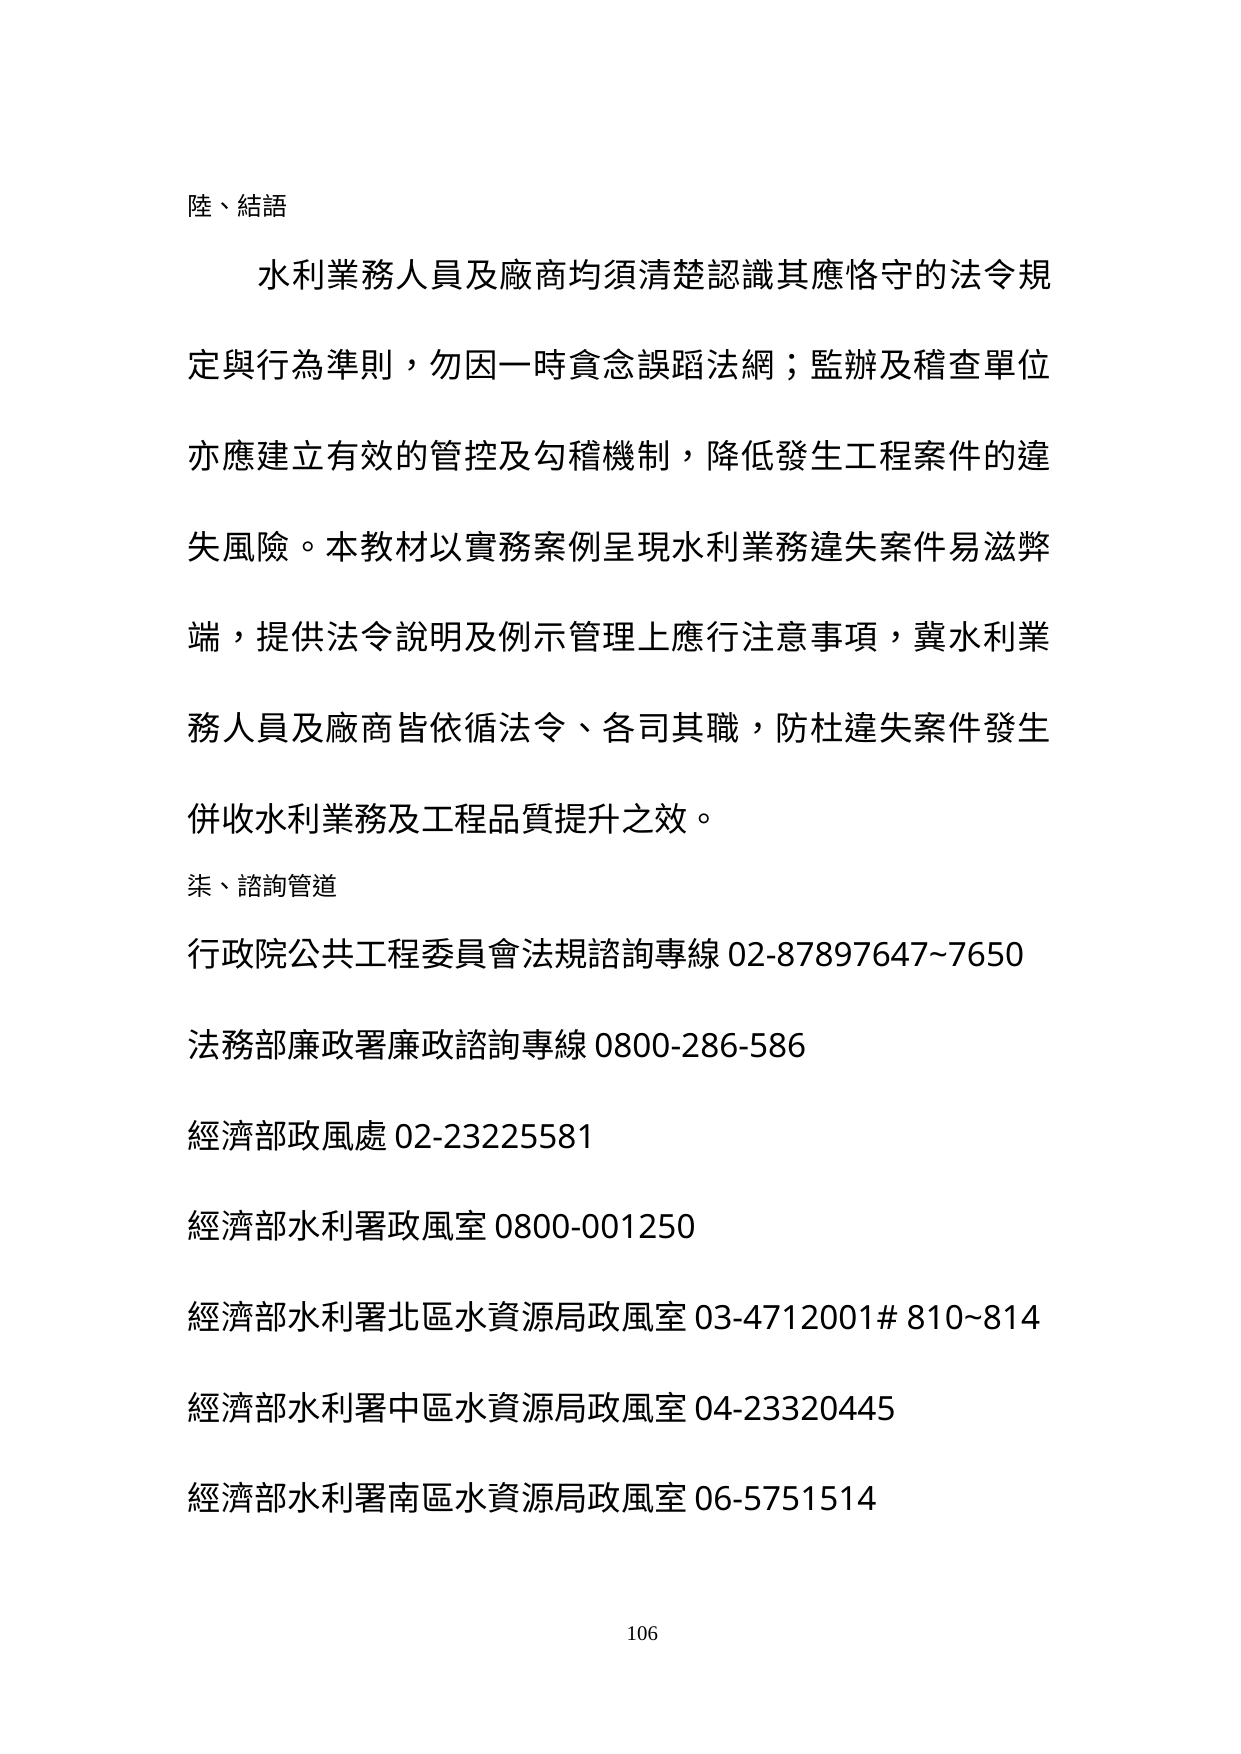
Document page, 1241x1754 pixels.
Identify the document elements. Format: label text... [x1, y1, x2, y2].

text 行政院公共工程委員會法規諮詢專線02-87897647~7650 [187, 897, 1053, 987]
text 水利業務人員及廠商均須清楚認識其應恪守的法令規定與行為準則，勿因一時貪念誤蹈法網；監辦及稽查單位亦應建立有效的管控及勾稽機制，降低發生工程案件的違失風險。本教材以實務案例呈現水利業務違失案件易滋弊端，提供法令說明及例示管理上應行注意事項，冀水利業務人員及廠商皆依循法令、各司其職，防杜違失案件發生，併收水利業務及工程品質提升之效。 [187, 217, 1053, 852]
text 經濟部水利署政風室0800-001250 [187, 1169, 1053, 1259]
text 經濟部水利署北區水資源局政風室03-4712001# 810~814 [187, 1259, 1053, 1350]
text 法務部廉政署廉政諮詢專線0800-286-586 [187, 987, 1053, 1078]
subtitle 陸、結語 [187, 172, 1053, 217]
text 經濟部水利署中區水資源局政風室04-23320445 [187, 1350, 1053, 1441]
subtitle 柒、諮詢管道 [187, 852, 1053, 897]
text 經濟部政風處02-23225581 [187, 1078, 1053, 1169]
text 經濟部水利署南區水資源局政風室06-5751514 [187, 1441, 1053, 1531]
